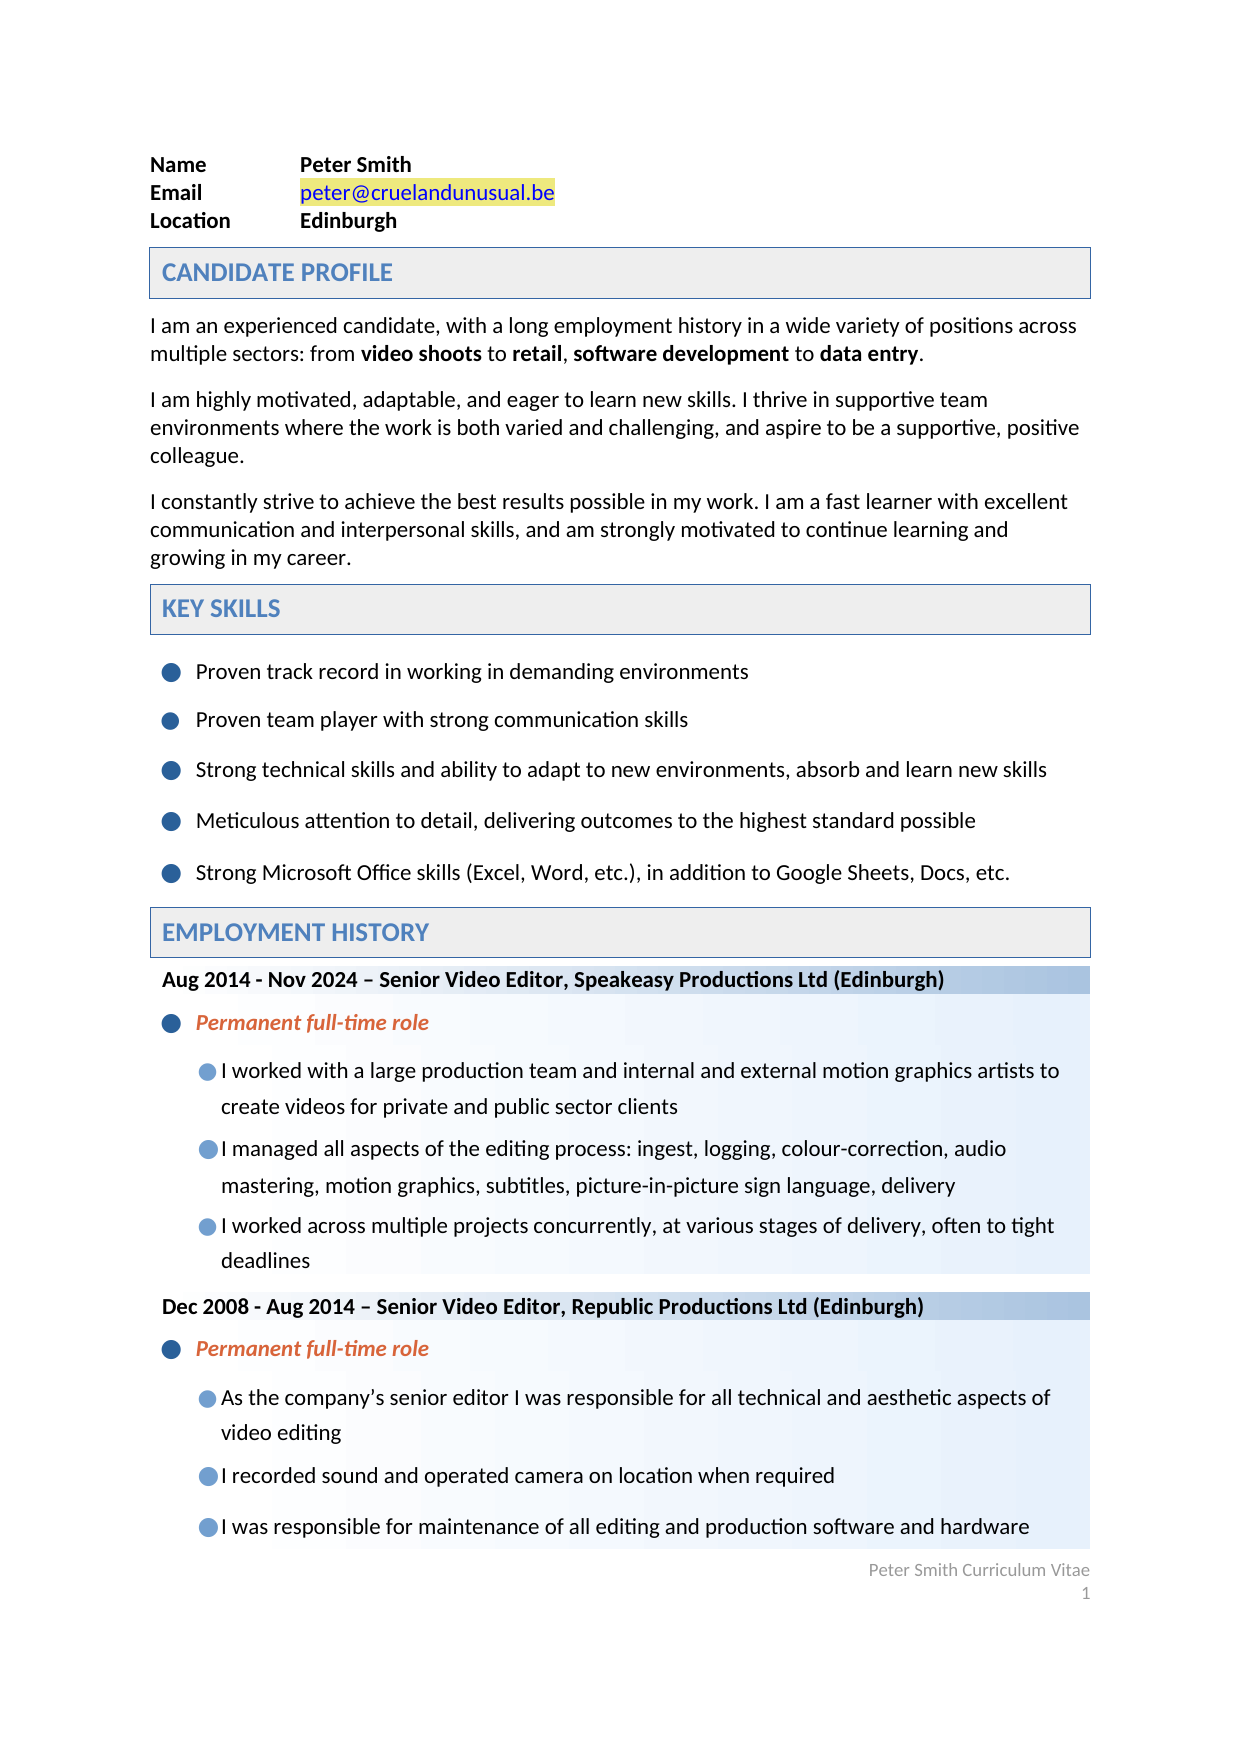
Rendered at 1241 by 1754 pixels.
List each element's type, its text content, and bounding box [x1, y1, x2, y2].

subtitle KEY SKILLS [162, 592, 1090, 624]
list I worked across multiple projects concurrently, at various stages of delivery, often to tight deadlines [197, 1199, 1090, 1274]
list Strong Microsoft Office skills (Excel, Word, etc.), in addition to Google Sheets, Docs, etc. [160, 843, 1090, 894]
list I worked with a large production team and internal and external motion graphics artists to create videos for private and public sector clients [197, 1045, 1090, 1120]
text I constantly strive to achieve the best results possible in my work. I am a fast learner with excellent communication and interpersonal skills, and am strongly motivated to continue learning and growing in my career. [150, 487, 1090, 571]
subtitle CANDIDATE PROFILE [150, 255, 1090, 288]
list Permanent full-time role [160, 994, 1090, 1045]
list I recorded sound and operated camera on location when required [197, 1446, 1090, 1497]
list Proven team player with strong communication skills [160, 693, 1090, 741]
list Proven track record in working in demanding environments [160, 642, 1090, 693]
list Strong technical skills and ability to adapt to new environments, absorb and learn new skills [160, 741, 1090, 792]
text Aug 2014 - Nov 2024 – Senior Video Editor, Speakeasy Productions Ltd (Edinburgh) [162, 966, 1090, 994]
list Meticulous attention to detail, delivering outcomes to the highest standard possible [160, 792, 1090, 843]
list I was responsible for maintenance of all editing and production software and hardware [197, 1497, 1090, 1549]
list I managed all aspects of the editing process: ingest, logging, colour-correction, audio mastering, motion graphics, subtitles, picture-in-picture sign language, delivery [197, 1120, 1090, 1199]
list Permanent full-time role [160, 1320, 1090, 1371]
text Name Peter Smith Email peter@cruelandunusual.be Location Edinburgh [150, 150, 1090, 234]
list As the company’s senior editor I was responsible for all technical and aesthetic aspects of video editing [197, 1371, 1090, 1446]
text Dec 2008 - Aug 2014 – Senior Video Editor, Republic Productions Ltd (Edinburgh) [162, 1292, 1090, 1320]
text I am highly motivated, adaptable, and eager to learn new skills. I thrive in supportive team environments where the work is both varied and challenging, and aspire to be a supportive, positive colleague. [150, 385, 1090, 469]
text I am an experienced candidate, with a long employment history in a wide variety of positions across multiple sectors: from video shoots to retail, software development to data entry. [150, 311, 1090, 367]
subtitle EMPLOYMENT HISTORY [162, 915, 1090, 948]
